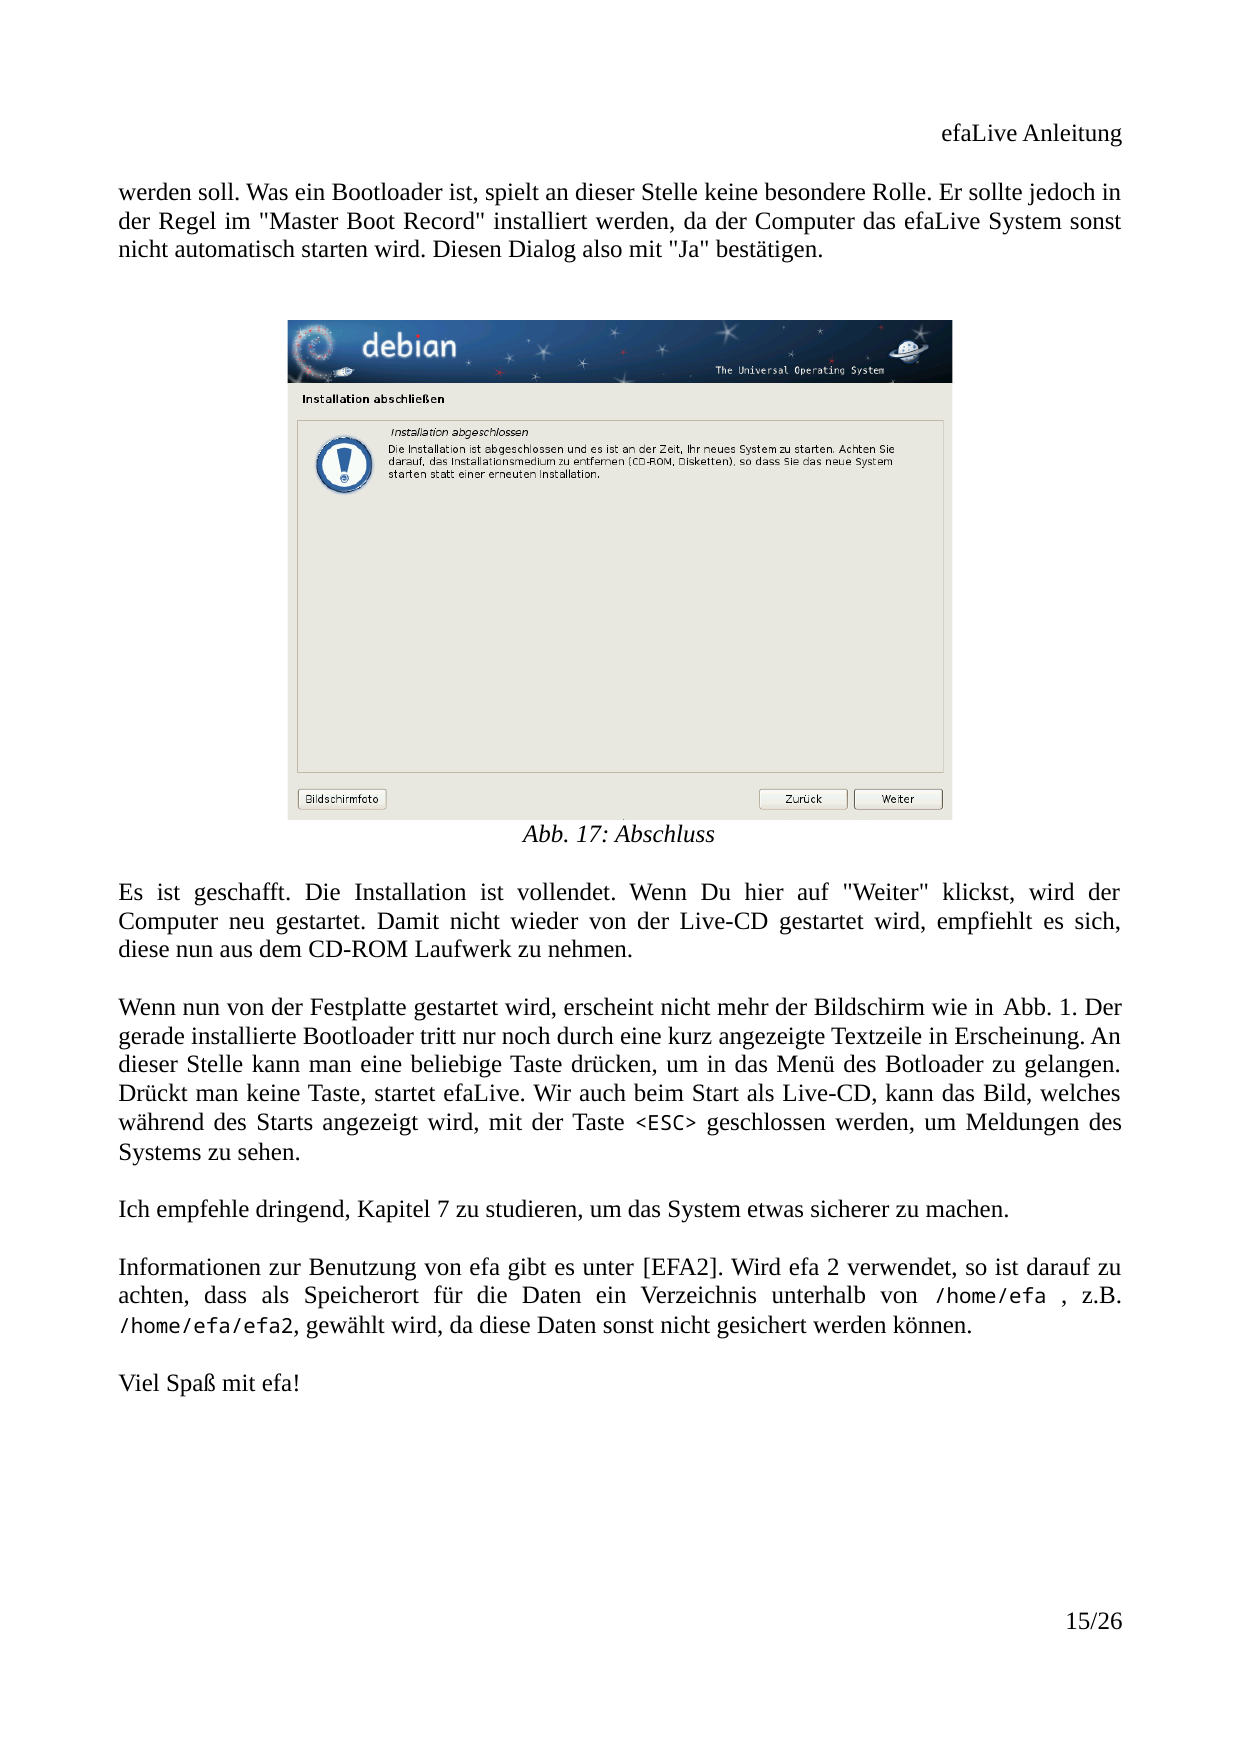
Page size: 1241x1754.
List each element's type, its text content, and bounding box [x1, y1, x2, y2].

text Wenn nun von der Festplatte gestartet wird, erscheint nicht mehr der Bildschirm wie in Abb. 1. Der gerade installierte Bootloader tritt nur noch durch eine kurz angezeigte Textzeile in Erscheinung. An dieser Stelle kann man eine beliebige Taste drücken, um in das Menü des Botloader zu gelangen. Drückt man keine Taste, startet efaLive. Wir auch beim Start als Live-CD, kann das Bild, welches während des Starts angezeigt wird, mit der Taste <ESC> geschlossen werden, um Meldungen des Systems zu sehen. [118, 992, 1122, 1165]
text Ich empfehle dringend, Kapitel 7 zu studieren, um das System etwas sicherer zu machen. [118, 1194, 1122, 1223]
text werden soll. Was ein Bootloader ist, spielt an dieser Stelle keine besondere Rolle. Er sollte jedoch in der Regel im "Master Boot Record" installiert werden, da der Computer das efaLive System sonst nicht automatisch starten wird. Diesen Dialog also mit "Ja" bestätigen. [118, 177, 1122, 263]
picture [287, 320, 953, 820]
text Es ist geschafft. Die Installation ist vollendet. Wenn Du hier auf "Weiter" klickst, wird der Computer neu gestartet. Damit nicht wieder von der Live-CD gestartet wird, empfiehlt es sich, diese nun aus dem CD-ROM Laufwerk zu nehmen. [118, 877, 1122, 963]
text Viel Spaß mit efa! [118, 1368, 1122, 1397]
text Informationen zur Benutzung von efa gibt es unter [EFA2]. Wird efa 2 verwendet, so ist darauf zu achten, dass als Speicherort für die Daten ein Verzeichnis unterhalb von /home/efa , z.B. /home/efa/efa2, gewählt wird, da diese Daten sonst nicht gesichert werden können. [118, 1252, 1122, 1339]
text Abb. 17: Abschluss [288, 820, 953, 848]
